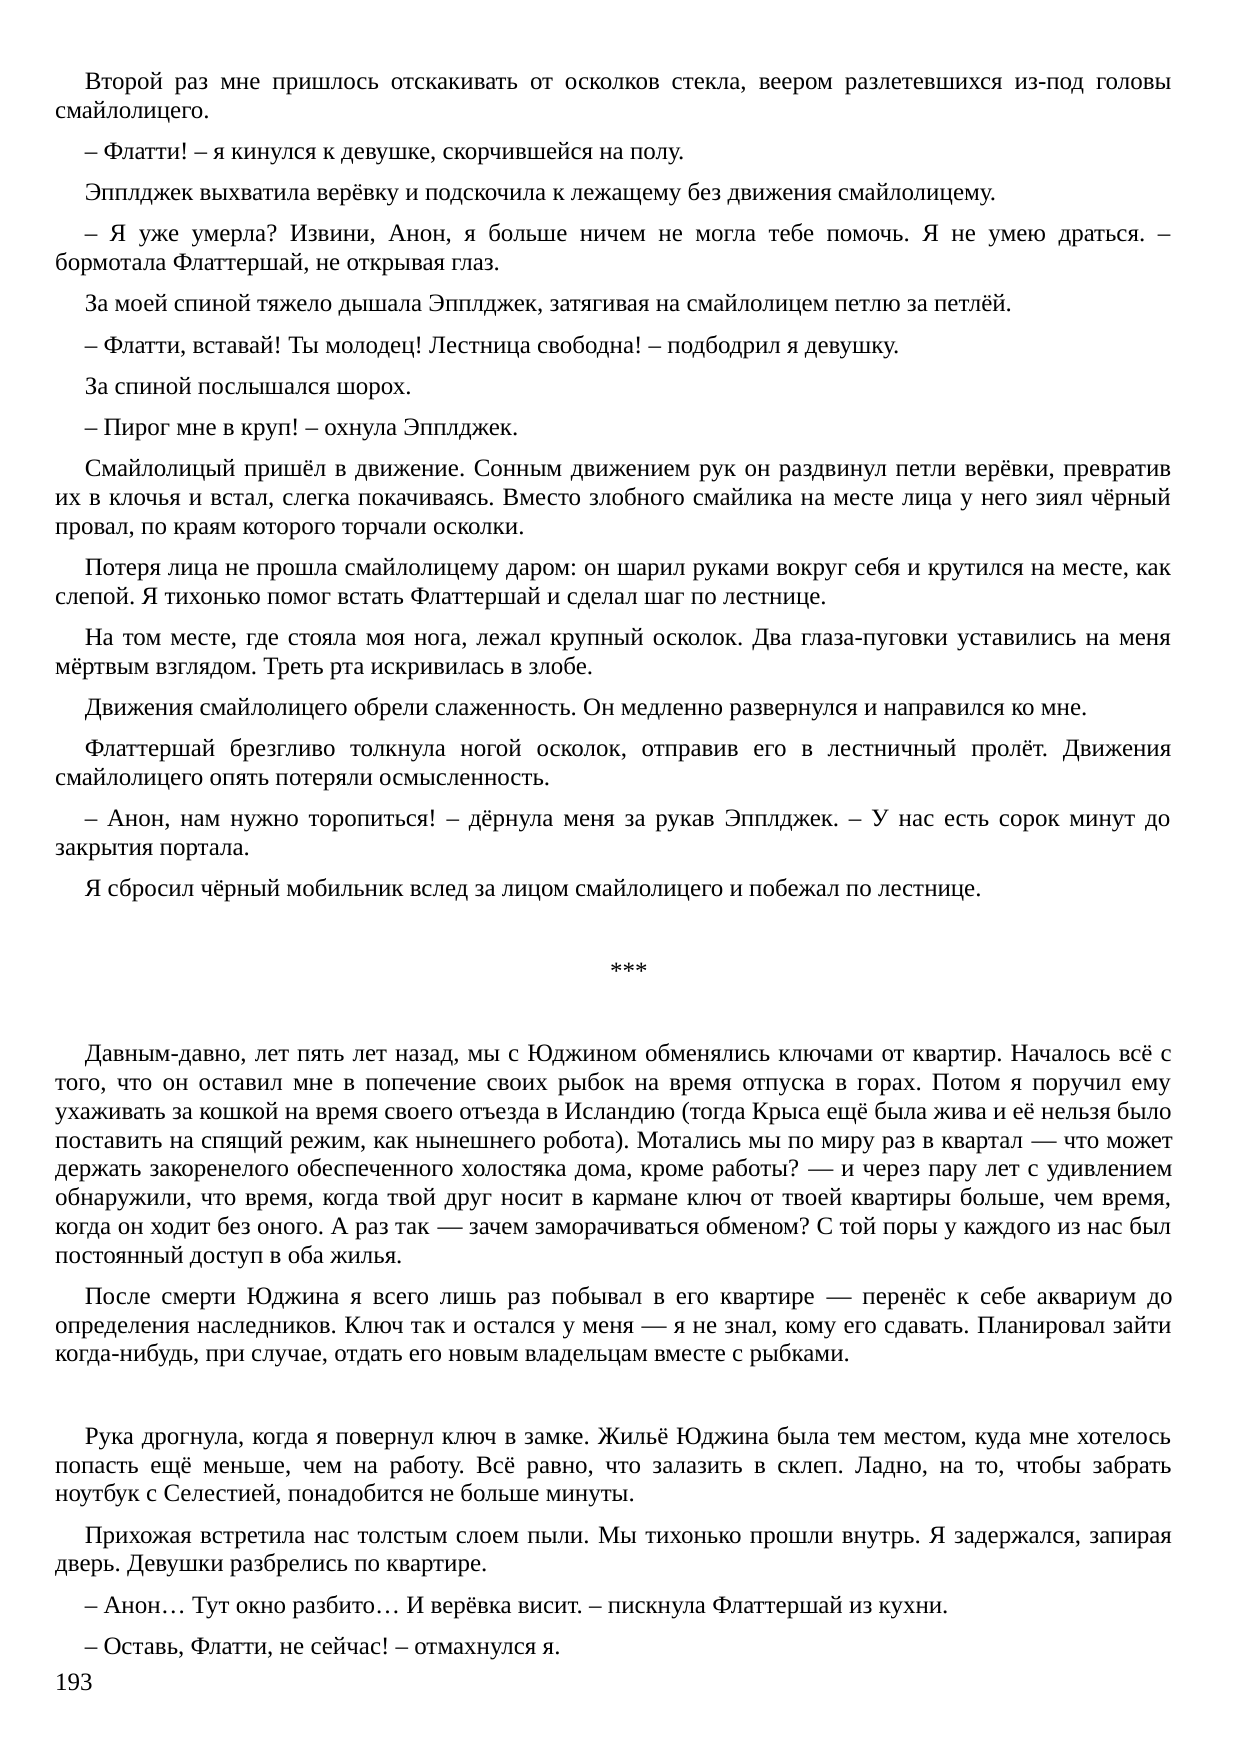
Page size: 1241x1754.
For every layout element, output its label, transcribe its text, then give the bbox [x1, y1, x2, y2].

text Движения смайлолицего обрели слаженность. Он медленно развернулся и направился ко мне. [55, 692, 1173, 721]
text Эпплджек выхватила верёвку и подскочила к лежащему без движения смайлолицему. [55, 177, 1173, 206]
text – Я уже умерла? Извини, Анон, я больше ничем не могла тебе помочь. Я не умею драться. – бормотала Флаттершай, не открывая глаз. [55, 218, 1173, 276]
text За моей спиной тяжело дышала Эпплджек, затягивая на смайлолицем петлю за петлёй. [55, 288, 1173, 317]
text Прихожая встретила нас толстым слоем пыли. Мы тихонько прошли внутрь. Я задержался, запирая дверь. Девушки разбрелись по квартире. [55, 1520, 1173, 1577]
text Флаттершай брезгливо толкнула ногой осколок, отправив его в лестничный пролёт. Движения смайлолицего опять потеряли осмысленность. [55, 733, 1173, 791]
text – Флатти, вставай! Ты молодец! Лестница свободна! – подбодрил я девушку. [55, 330, 1173, 358]
text Второй раз мне пришлось отскакивать от осколков стекла, веером разлетевшихся из-под головы смайлолицего. [55, 66, 1173, 123]
text *** [55, 956, 1173, 985]
text За спиной послышался шорох. [55, 371, 1173, 400]
text Смайлолицый пришёл в движение. Сонным движением рук он раздвинул петли верёвки, превратив их в клочья и встал, слегка покачиваясь. Вместо злобного смайлика на месте лица у него зиял чёрный провал, по краям которого торчали осколки. [55, 453, 1173, 540]
text Потеря лица не прошла смайлолицему даром: он шарил руками вокруг себя и крутился на месте, как слепой. Я тихонько помог встать Флаттершай и сделал шаг по лестнице. [55, 552, 1173, 610]
text – Пирог мне в круп! – охнула Эпплджек. [55, 412, 1173, 441]
text – Оставь, Флатти, не сейчас! – отмахнулся я. [55, 1631, 1173, 1660]
text – Анон, нам нужно торопиться! – дёрнула меня за рукав Эпплджек. – У нас есть сорок минут до закрытия портала. [55, 803, 1173, 861]
text После смерти Юджина я всего лишь раз побывал в его квартире — перенёс к себе аквариум до определения наследников. Ключ так и остался у меня — я не знал, кому его сдавать. Планировал зайти когда-нибудь, при случае, отдать его новым владельцам вместе с рыбками. [55, 1281, 1173, 1367]
text На том месте, где стояла моя нога, лежал крупный осколок. Два глаза-пуговки уставились на меня мёртвым взглядом. Треть рта искривилась в злобе. [55, 622, 1173, 680]
text Я сбросил чёрный мобильник вслед за лицом смайлолицего и побежал по лестнице. [55, 873, 1173, 902]
text – Анон… Тут окно разбито… И верёвка висит. – пискнула Флаттершай из кухни. [55, 1590, 1173, 1618]
text – Флатти! – я кинулся к девушке, скорчившейся на полу. [55, 136, 1173, 165]
text Давным-давно, лет пять лет назад, мы с Юджином обменялись ключами от квартир. Началось всё с того, что он оставил мне в попечение своих рыбок на время отпуска в горах. Потом я поручил ему ухаживать за кошкой на время своего отъезда в Исландию (тогда Крыса ещё была жива и её нельзя было поставить на спящий режим, как нынешнего робота). Мотались мы по миру раз в квартал — что может держать закоренелого обеспеченного холостяка дома, кроме работы? — и через пару лет с удивлением обнаружили, что время, когда твой друг носит в кармане ключ от твоей квартиры больше, чем время, когда он ходит без оного. А раз так — зачем заморачиваться обменом? С той поры у каждого из нас был постоянный доступ в оба жилья. [55, 1038, 1173, 1268]
text Рука дрогнула, когда я повернул ключ в замке. Жильё Юджина была тем местом, куда мне хотелось попасть ещё меньше, чем на работу. Всё равно, что залазить в склеп. Ладно, на то, чтобы забрать ноутбук с Селестией, понадобится не больше минуты. [55, 1421, 1173, 1507]
